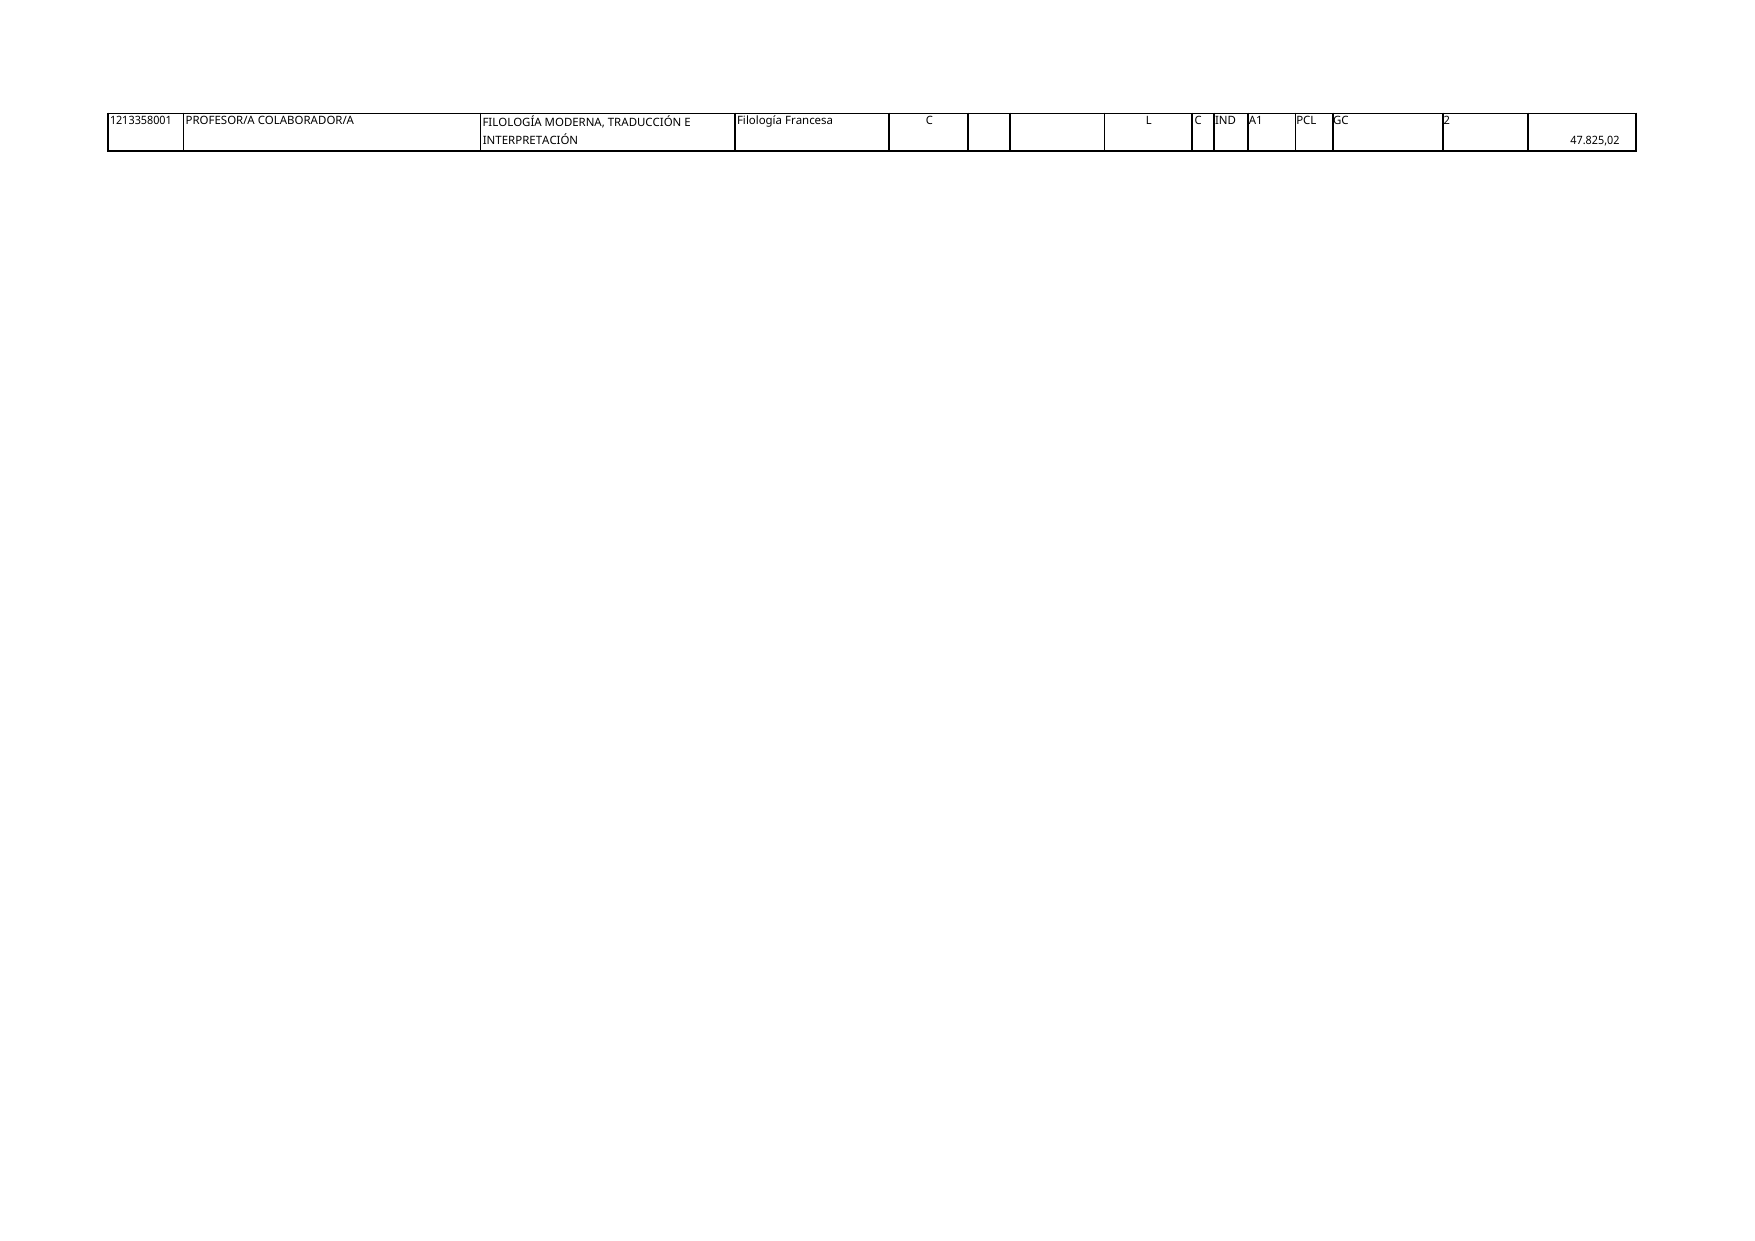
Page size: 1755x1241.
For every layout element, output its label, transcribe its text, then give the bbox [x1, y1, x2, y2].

table_cell 1213358001 [109, 114, 183, 150]
table_cell PCL [1296, 114, 1332, 150]
table_cell C [890, 114, 967, 150]
table_cell IND [1215, 114, 1247, 150]
table_cell PROFESOR/A COLABORADOR/A [184, 114, 480, 150]
table_cell A1 [1249, 114, 1295, 150]
table_cell 2 [1444, 114, 1527, 150]
table_cell [1011, 114, 1104, 150]
table_cell 47.825,02 [1529, 114, 1635, 150]
table_cell GC [1334, 114, 1442, 150]
table_cell L [1105, 114, 1191, 150]
table_cell Filología Francesa [736, 114, 888, 150]
table_cell C [1193, 114, 1213, 150]
table_cell [969, 114, 1009, 150]
table_cell FILOLOGÍA MODERNA, TRADUCCIÓN E INTERPRETACIÓN [481, 114, 734, 150]
